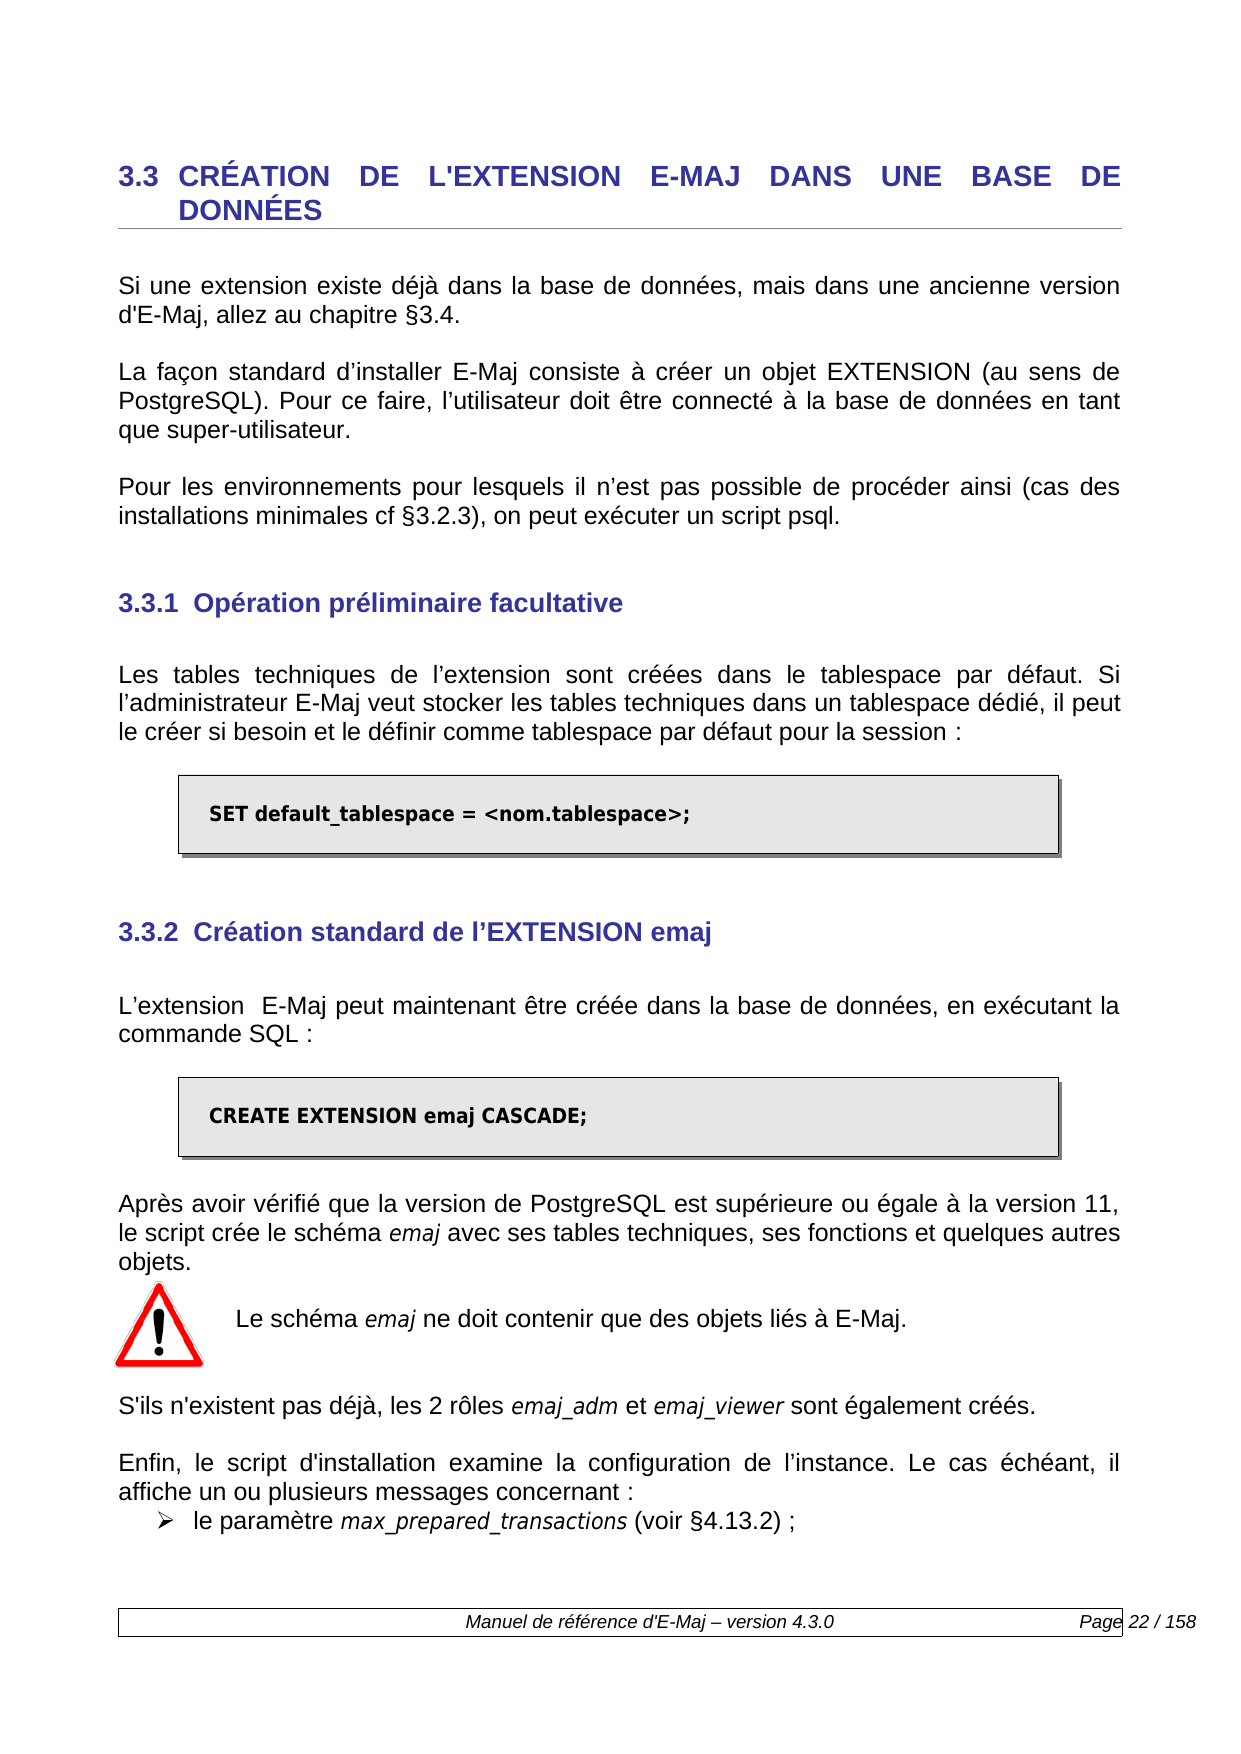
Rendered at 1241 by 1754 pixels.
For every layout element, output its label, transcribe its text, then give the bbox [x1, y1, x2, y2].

text La façon standard d’installer E-Maj consiste à créer un objet EXTENSION (au sens de PostgreSQL). Pour ce faire, l’utilisateur doit être connecté à la base de données en tant que super-utilisateur. [118, 357, 1122, 443]
text Enfin, le script d'installation examine la configuration de l’instance. Le cas échéant, il affiche un ou plusieurs messages concernant : [118, 1448, 1122, 1506]
text Pour les environnements pour lesquels il n’est pas possible de procéder ainsi (cas des installations minimales cf §3.2.3), on peut exécuter un script psql. [118, 472, 1122, 529]
text SET default_tablespace = <nom.tablespace>; [179, 799, 1058, 823]
text Le schéma emaj ne doit contenir que des objets liés à E-Maj. [235, 1304, 1122, 1333]
picture [113, 1281, 204, 1368]
list le paramètre max_prepared_transactions (voir §4.13.2) ; [156, 1506, 1122, 1534]
text S'ils n'existent pas déjà, les 2 rôles emaj_adm et emaj_viewer sont également créés. [118, 1391, 1122, 1419]
text Les tables techniques de l’extension sont créées dans le tablespace par défaut. Si l’administrateur E-Maj veut stocker les tables techniques dans un tablespace dédié, il peut le créer si besoin et le définir comme tablespace par défaut pour la session : [118, 659, 1122, 746]
subtitle Création de l'extension E-Maj dans une base de données [118, 159, 1122, 228]
text Si une extension existe déjà dans la base de données, mais dans une ancienne version d'E-Maj, allez au chapitre §3.4. [118, 271, 1122, 328]
subtitle Création standard de l’EXTENSION emaj [118, 916, 1122, 947]
text CREATE EXTENSION emaj CASCADE; [179, 1101, 1058, 1125]
subtitle Opération préliminaire facultative [118, 587, 1122, 618]
text Après avoir vérifié que la version de PostgreSQL est supérieure ou égale à la version 11, le script crée le schéma emaj avec ses tables techniques, ses fonctions et quelques autres objets. [118, 1189, 1122, 1276]
text L’extension E-Maj peut maintenant être créée dans la base de données, en exécutant la commande SQL : [118, 991, 1122, 1048]
